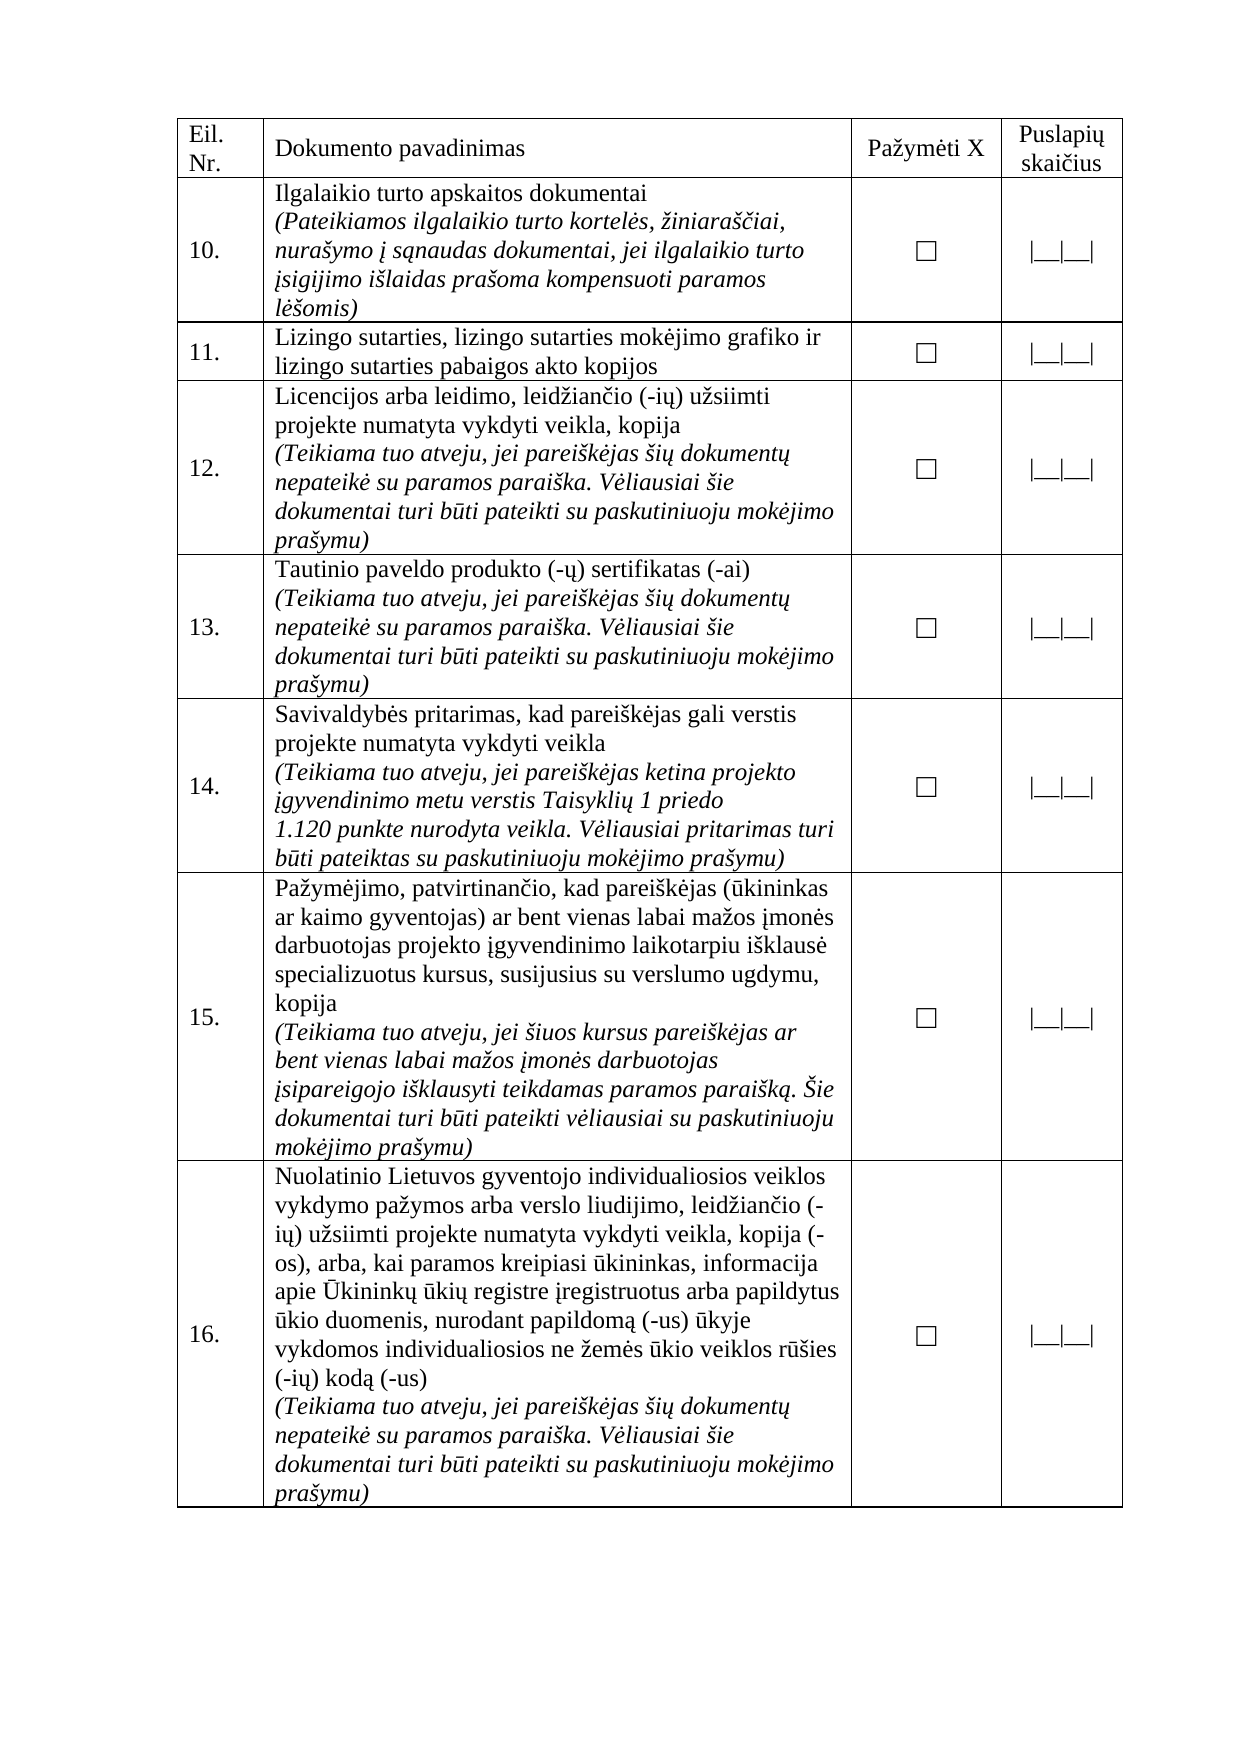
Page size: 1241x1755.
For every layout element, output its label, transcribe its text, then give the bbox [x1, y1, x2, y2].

table_cell |__|__| [1002, 323, 1122, 380]
table_cell 16. [178, 1161, 263, 1506]
table_cell □ [852, 555, 1001, 698]
table_cell □ [852, 1161, 1001, 1506]
table_cell |__|__| [1002, 555, 1122, 698]
table_cell |__|__| [1002, 178, 1122, 321]
table_cell 11. [178, 323, 263, 380]
table_cell |__|__| [1002, 873, 1122, 1160]
table_cell Savivaldybės pritarimas, kad pareiškėjas gali verstis projekte numatyta vykdyti veikla (Teikiama tuo atveju, jei pareiškėjas ketina projekto įgyvendinimo metu verstis Taisyklių 1 priedo 1.120 punkte nurodyta veikla. Vėliausiai pritarimas turi būti pateiktas su paskutiniuoju mokėjimo prašymu) [264, 699, 851, 872]
table_cell Lizingo sutarties, lizingo sutarties mokėjimo grafiko ir lizingo sutarties pabaigos akto kopijos [264, 323, 851, 380]
table_cell |__|__| [1002, 1161, 1122, 1506]
table_cell 14. [178, 699, 263, 872]
table_cell 13. [178, 555, 263, 698]
table_cell Pažymėjimo, patvirtinančio, kad pareiškėjas (ūkininkas ar kaimo gyventojas) ar bent vienas labai mažos įmonės darbuotojas projekto įgyvendinimo laikotarpiu išklausė specializuotus kursus, susijusius su verslumo ugdymu, kopija (Teikiama tuo atveju, jei šiuos kursus pareiškėjas ar bent vienas labai mažos įmonės darbuotojas įsipareigojo išklausyti teikdamas paramos paraišką. Šie dokumentai turi būti pateikti vėliausiai su paskutiniuoju mokėjimo prašymu) [264, 873, 851, 1160]
table_cell 10. [178, 178, 263, 321]
table_cell 12. [178, 381, 263, 553]
table_cell Ilgalaikio turto apskaitos dokumentai (Pateikiamos ilgalaikio turto kortelės, žiniaraščiai, nurašymo į sąnaudas dokumentai, jei ilgalaikio turto įsigijimo išlaidas prašoma kompensuoti paramos lėšomis) [264, 178, 851, 321]
table_cell |__|__| [1002, 381, 1122, 553]
table_header Dokumento pavadinimas [264, 119, 851, 177]
table_cell □ [852, 873, 1001, 1160]
table_cell 15. [178, 873, 263, 1160]
table_header Eil. Nr. [178, 119, 263, 177]
table_cell Licencijos arba leidimo, leidžiančio (-ių) užsiimti projekte numatyta vykdyti veikla, kopija (Teikiama tuo atveju, jei pareiškėjas šių dokumentų nepateikė su paramos paraiška. Vėliausiai šie dokumentai turi būti pateikti su paskutiniuoju mokėjimo prašymu) [264, 381, 851, 553]
table_cell |__|__| [1002, 699, 1122, 872]
table_header Puslapių skaičius [1002, 119, 1122, 177]
table_cell □ [852, 323, 1001, 380]
table_cell □ [852, 699, 1001, 872]
table_header Pažymėti X [852, 119, 1001, 177]
table_cell □ [852, 178, 1001, 321]
table_cell Tautinio paveldo produkto (-ų) sertifikatas (-ai) (Teikiama tuo atveju, jei pareiškėjas šių dokumentų nepateikė su paramos paraiška. Vėliausiai šie dokumentai turi būti pateikti su paskutiniuoju mokėjimo prašymu) [264, 555, 851, 698]
table_cell □ [852, 381, 1001, 553]
table_cell Nuolatinio Lietuvos gyventojo individualiosios veiklos vykdymo pažymos arba verslo liudijimo, leidžiančio (-ių) užsiimti projekte numatyta vykdyti veikla, kopija (-os), arba, kai paramos kreipiasi ūkininkas, informacija apie Ūkininkų ūkių registre įregistruotus arba papildytus ūkio duomenis, nurodant papildomą (-us) ūkyje vykdomos individualiosios ne žemės ūkio veiklos rūšies (-ių) kodą (-us) (Teikiama tuo atveju, jei pareiškėjas šių dokumentų nepateikė su paramos paraiška. Vėliausiai šie dokumentai turi būti pateikti su paskutiniuoju mokėjimo prašymu) [264, 1161, 851, 1506]
